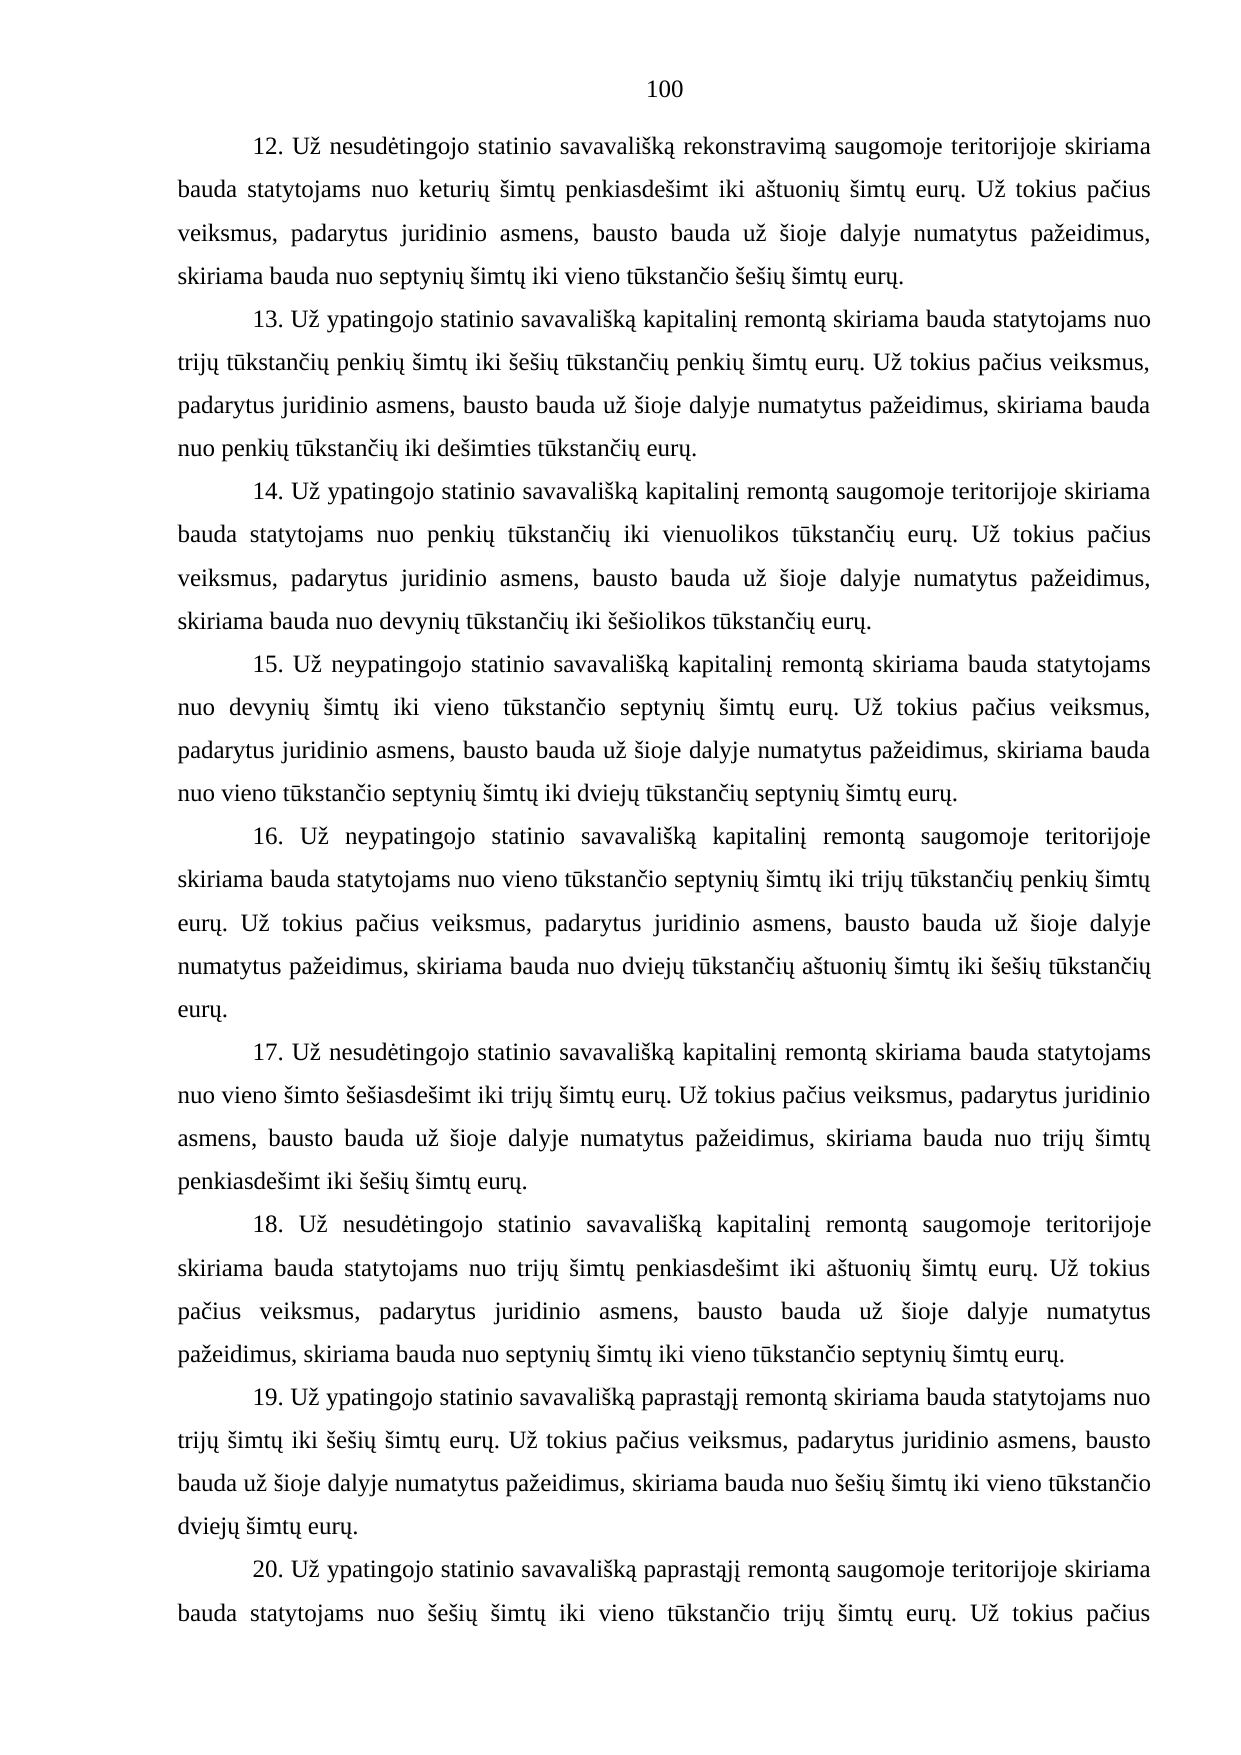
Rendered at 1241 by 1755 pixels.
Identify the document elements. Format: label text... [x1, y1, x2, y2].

text 13. Už ypatingojo statinio savavališką kapitalinį remontą skiriama bauda statytojams nuo trijų tūkstančių penkių šimtų iki šešių tūkstančių penkių šimtų eurų. Už tokius pačius veiksmus, padarytus juridinio asmens, bausto bauda už šioje dalyje numatytus pažeidimus, skiriama bauda nuo penkių tūkstančių iki dešimties tūkstančių eurų. [177, 304, 1152, 462]
text 15. Už neypatingojo statinio savavališką kapitalinį remontą skiriama bauda statytojams nuo devynių šimtų iki vieno tūkstančio septynių šimtų eurų. Už tokius pačius veiksmus, padarytus juridinio asmens, bausto bauda už šioje dalyje numatytus pažeidimus, skiriama bauda nuo vieno tūkstančio septynių šimtų iki dviejų tūkstančių septynių šimtų eurų. [177, 649, 1152, 807]
text 20. Už ypatingojo statinio savavališką paprastąjį remontą saugomoje teritorijoje skiriama bauda statytojams nuo šešių šimtų iki vieno tūkstančio trijų šimtų eurų. Už tokius pačius [177, 1554, 1152, 1626]
text 12. Už nesudėtingojo statinio savavališką rekonstravimą saugomoje teritorijoje skiriama bauda statytojams nuo keturių šimtų penkiasdešimt iki aštuonių šimtų eurų. Už tokius pačius veiksmus, padarytus juridinio asmens, bausto bauda už šioje dalyje numatytus pažeidimus, skiriama bauda nuo septynių šimtų iki vieno tūkstančio šešių šimtų eurų. [177, 131, 1152, 289]
text 14. Už ypatingojo statinio savavališką kapitalinį remontą saugomoje teritorijoje skiriama bauda statytojams nuo penkių tūkstančių iki vienuolikos tūkstančių eurų. Už tokius pačius veiksmus, padarytus juridinio asmens, bausto bauda už šioje dalyje numatytus pažeidimus, skiriama bauda nuo devynių tūkstančių iki šešiolikos tūkstančių eurų. [177, 476, 1152, 634]
text 18. Už nesudėtingojo statinio savavališką kapitalinį remontą saugomoje teritorijoje skiriama bauda statytojams nuo trijų šimtų penkiasdešimt iki aštuonių šimtų eurų. Už tokius pačius veiksmus, padarytus juridinio asmens, bausto bauda už šioje dalyje numatytus pažeidimus, skiriama bauda nuo septynių šimtų iki vieno tūkstančio septynių šimtų eurų. [177, 1209, 1152, 1368]
text 16. Už neypatingojo statinio savavališką kapitalinį remontą saugomoje teritorijoje skiriama bauda statytojams nuo vieno tūkstančio septynių šimtų iki trijų tūkstančių penkių šimtų eurų. Už tokius pačius veiksmus, padarytus juridinio asmens, bausto bauda už šioje dalyje numatytus pažeidimus, skiriama bauda nuo dviejų tūkstančių aštuonių šimtų iki šešių tūkstančių eurų. [177, 821, 1152, 1023]
text 17. Už nesudėtingojo statinio savavališką kapitalinį remontą skiriama bauda statytojams nuo vieno šimto šešiasdešimt iki trijų šimtų eurų. Už tokius pačius veiksmus, padarytus juridinio asmens, bausto bauda už šioje dalyje numatytus pažeidimus, skiriama bauda nuo trijų šimtų penkiasdešimt iki šešių šimtų eurų. [177, 1037, 1152, 1195]
text 19. Už ypatingojo statinio savavališką paprastąjį remontą skiriama bauda statytojams nuo trijų šimtų iki šešių šimtų eurų. Už tokius pačius veiksmus, padarytus juridinio asmens, bausto bauda už šioje dalyje numatytus pažeidimus, skiriama bauda nuo šešių šimtų iki vieno tūkstančio dviejų šimtų eurų. [177, 1382, 1152, 1540]
